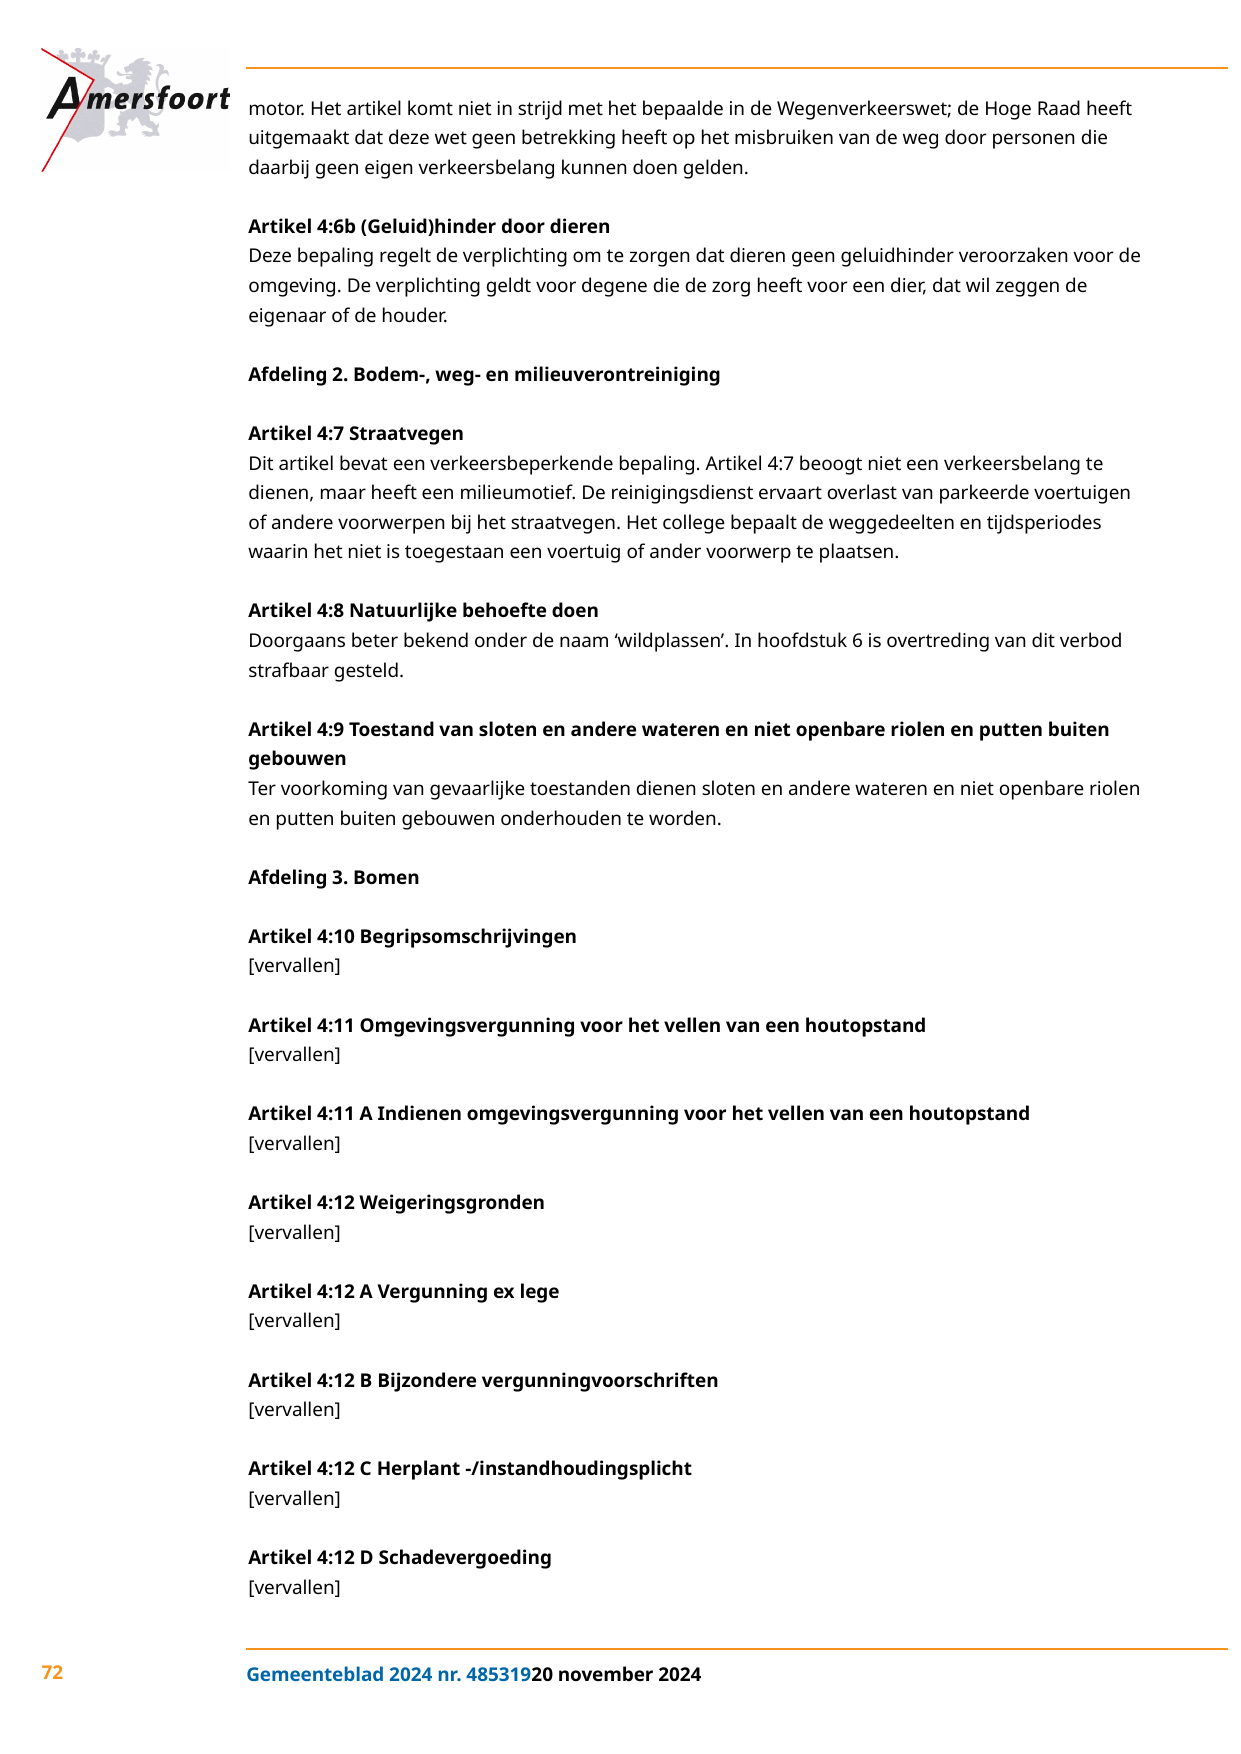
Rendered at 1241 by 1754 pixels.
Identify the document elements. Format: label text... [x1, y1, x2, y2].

text [vervallen] [248, 953, 1152, 978]
text Doorgaans beter bekend onder de naam ‘wildplassen’. In hoofdstuk 6 is overtreding van dit verbod strafbaar gesteld. [248, 627, 1152, 683]
text Dit artikel bevat een verkeersbeperkende bepaling. Artikel 4:7 beoogt niet een verkeersbelang te dienen, maar heeft een milieumotief. De reinigingsdienst ervaart overlast van parkeerde voertuigen of andere voorwerpen bij het straatvegen. Het college bepaalt de weggedeelten en tijdsperiodes waarin het niet is toegestaan een voertuig of ander voorwerp te plaatsen. [248, 450, 1152, 564]
text Artikel 4:6b (Geluid)hinder door dieren [248, 213, 1152, 239]
picture [41, 47, 231, 172]
text motor. Het artikel komt niet in strijd met het bepaalde in de Wegenverkeerswet; de Hoge Raad heeft uitgemaakt dat deze wet geen betrekking heeft op het misbruiken van de weg door personen die daarbij geen eigen verkeersbelang kunnen doen gelden. [248, 95, 1152, 180]
text Afdeling 3. Bomen [248, 864, 1152, 890]
text Artikel 4:12 C Herplant -/instandhoudingsplicht [248, 1456, 1152, 1481]
text Artikel 4:12 A Vergunning ex lege [248, 1278, 1152, 1304]
text [vervallen] [248, 1396, 1152, 1422]
text Artikel 4:11 A Indienen omgevingsvergunning voor het vellen van een houtopstand [248, 1101, 1152, 1126]
text Artikel 4:9 Toestand van sloten en andere wateren en niet openbare riolen en putten buiten gebouwen [248, 716, 1152, 771]
text Artikel 4:7 Straatvegen [248, 420, 1152, 446]
text Artikel 4:10 Begripsomschrijvingen [248, 923, 1152, 949]
text Deze bepaling regelt de verplichting om te zorgen dat dieren geen geluidhinder veroorzaken voor de omgeving. De verplichting geldt voor degene die de zorg heeft voor een dier, dat wil zeggen de eigenaar of de houder. [248, 243, 1152, 328]
text [vervallen] [248, 1219, 1152, 1245]
text [vervallen] [248, 1574, 1152, 1600]
text [vervallen] [248, 1308, 1152, 1333]
text Afdeling 2. Bodem-, weg- en milieuverontreiniging [248, 361, 1152, 387]
text Artikel 4:12 Weigeringsgronden [248, 1189, 1152, 1215]
text Artikel 4:12 D Schadevergoeding [248, 1544, 1152, 1570]
text Artikel 4:11 Omgevingsvergunning voor het vellen van een houtopstand [248, 1012, 1152, 1038]
text [vervallen] [248, 1130, 1152, 1156]
text Ter voorkoming van gevaarlijke toestanden dienen sloten en andere wateren en niet openbare riolen en putten buiten gebouwen onderhouden te worden. [248, 775, 1152, 831]
text [vervallen] [248, 1041, 1152, 1067]
text [vervallen] [248, 1485, 1152, 1511]
text Artikel 4:12 B Bijzondere vergunningvoorschriften [248, 1367, 1152, 1393]
text Artikel 4:8 Natuurlijke behoefte doen [248, 598, 1152, 623]
